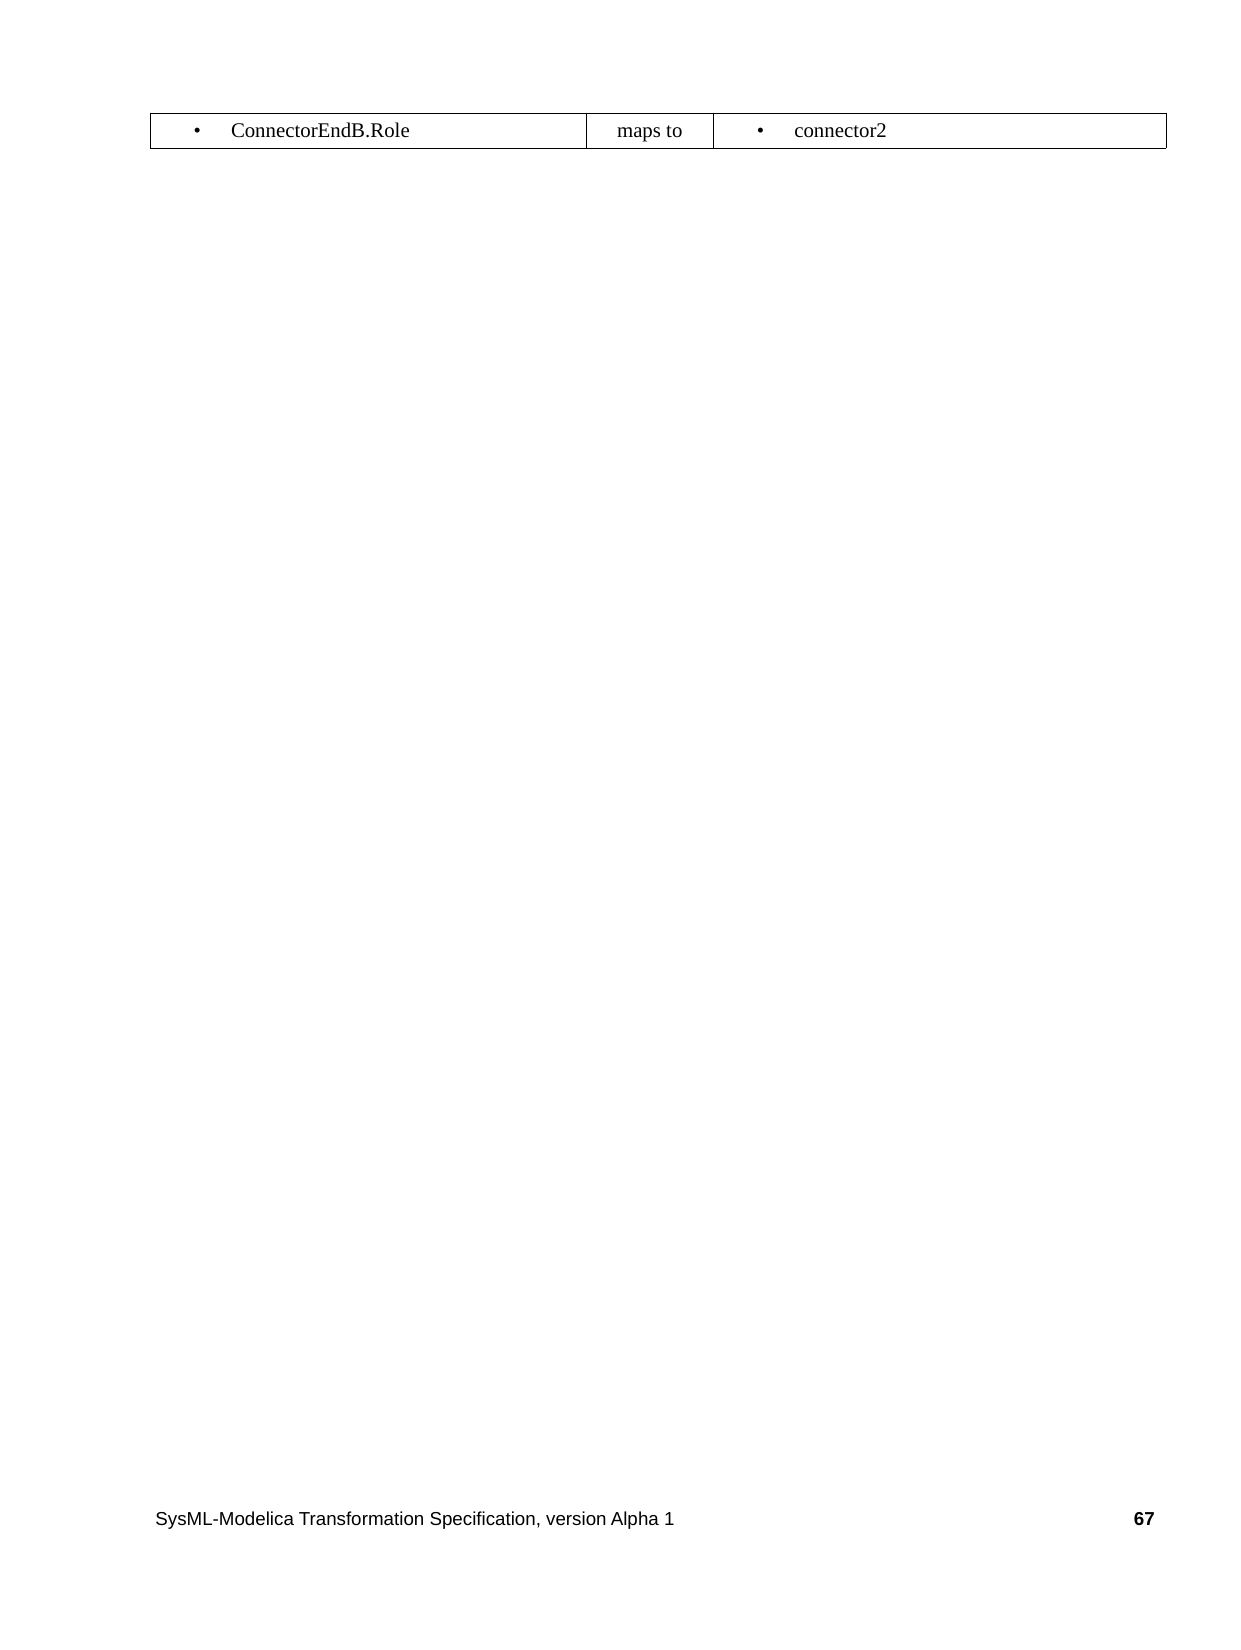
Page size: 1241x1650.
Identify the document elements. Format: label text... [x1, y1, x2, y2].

table_cell maps to [587, 114, 713, 148]
table_cell ConnectorEndB.Role [151, 114, 586, 148]
table_cell connector2 [714, 114, 1166, 148]
